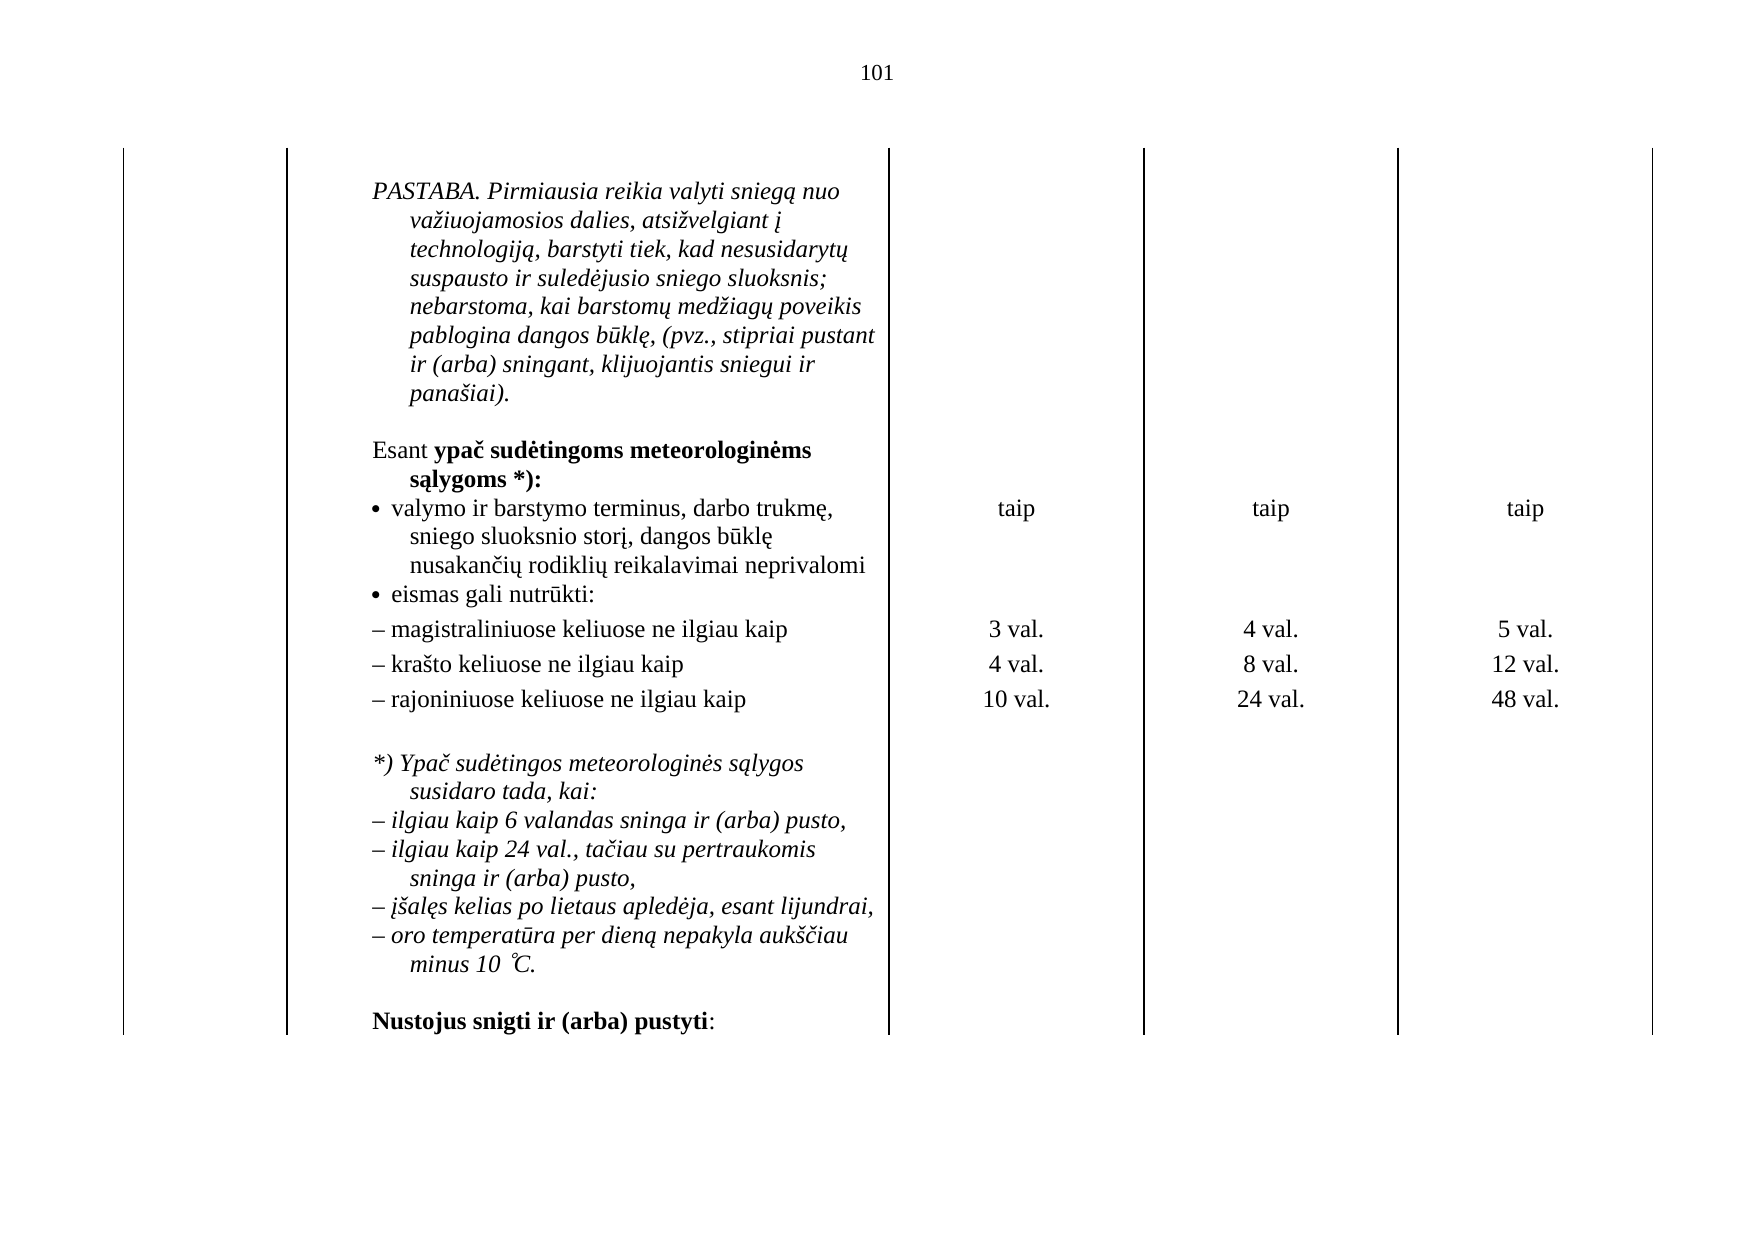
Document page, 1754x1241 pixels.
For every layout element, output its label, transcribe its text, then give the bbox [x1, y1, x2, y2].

table_cell Esant ypač sudėtingoms meteorologinėms sąlygoms *): [288, 406, 888, 493]
table_cell 12 val. [1399, 649, 1652, 684]
table_cell [124, 406, 286, 493]
table_cell 4 val. [1145, 614, 1397, 649]
table_cell [890, 579, 1143, 614]
table_cell eismas gali nutrūkti: [288, 579, 888, 614]
table_cell [890, 978, 1143, 1035]
table_cell [124, 148, 286, 406]
table_cell 24 val. [1145, 684, 1397, 719]
table_cell – krašto keliuose ne ilgiau kaip [288, 649, 888, 684]
table_cell [890, 719, 1143, 978]
table_cell [124, 978, 286, 1035]
table_cell [890, 148, 1143, 406]
table_cell [124, 493, 286, 579]
table_cell [124, 579, 286, 614]
table_cell [124, 684, 286, 719]
table_cell [1399, 406, 1652, 493]
table_cell – magistraliniuose keliuose ne ilgiau kaip [288, 614, 888, 649]
table_cell [124, 719, 286, 978]
table_cell taip [1399, 493, 1652, 579]
table_cell [1145, 579, 1397, 614]
table_cell [124, 614, 286, 649]
table_cell valymo ir barstymo terminus, darbo trukmę, sniego sluoksnio storį, dangos būklę nusakančių rodiklių reikalavimai neprivalomi [288, 493, 888, 579]
table_cell 48 val. [1399, 684, 1652, 719]
table_cell 8 val. [1145, 649, 1397, 684]
table_cell [1399, 719, 1652, 978]
table_cell *) Ypač sudėtingos meteorologinės sąlygos susidaro tada, kai: – ilgiau kaip 6 valandas sninga ir (arba) pusto, – ilgiau kaip 24 val., tačiau su pertraukomis sninga ir (arba) pusto, – įšalęs kelias po lietaus apledėja, esant lijundrai, – oro temperatūra per dieną nepakyla aukščiau minus 10 C. [288, 719, 888, 978]
table_cell [1145, 719, 1397, 978]
table_cell 4 val. [890, 649, 1143, 684]
table_cell 3 val. [890, 614, 1143, 649]
table_cell 5 val. [1399, 614, 1652, 649]
table_cell 10 val. [890, 684, 1143, 719]
table_cell [1399, 148, 1652, 406]
table_cell – rajoniniuose keliuose ne ilgiau kaip [288, 684, 888, 719]
table_cell taip [1145, 493, 1397, 579]
table_cell [1399, 978, 1652, 1035]
table_cell taip [890, 493, 1143, 579]
table_cell PASTABA. Pirmiausia reikia valyti sniegą nuo važiuojamosios dalies, atsižvelgiant į technologiją, barstyti tiek, kad nesusidarytų suspausto ir suledėjusio sniego sluoksnis; nebarstoma, kai barstomų medžiagų poveikis pablogina dangos būklę, (pvz., stipriai pustant ir (arba) sningant, klijuojantis sniegui ir panašiai). [288, 148, 888, 406]
table_cell [890, 406, 1143, 493]
table_cell [1145, 148, 1397, 406]
table_cell [1145, 978, 1397, 1035]
table_cell [1399, 579, 1652, 614]
table_cell [124, 649, 286, 684]
table_cell Nustojus snigti ir (arba) pustyti: [288, 978, 888, 1035]
table_cell [1145, 406, 1397, 493]
